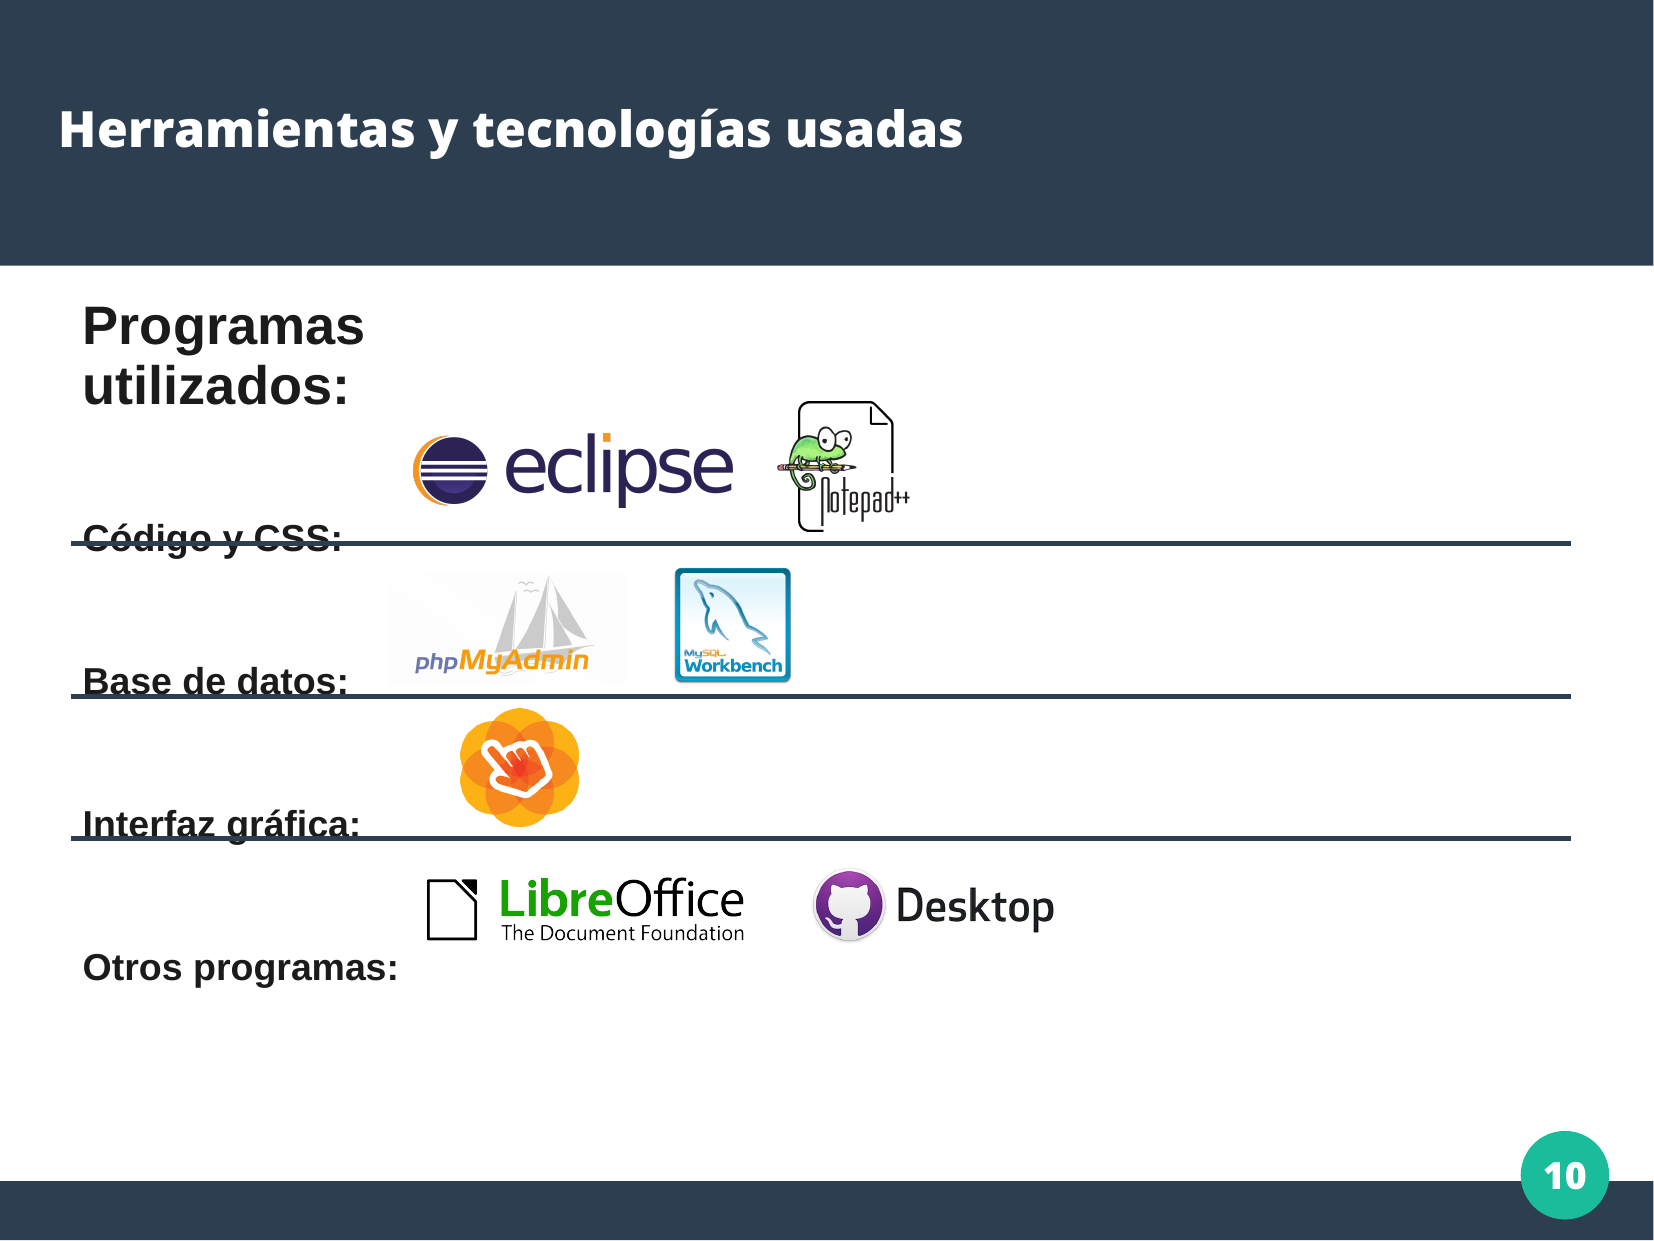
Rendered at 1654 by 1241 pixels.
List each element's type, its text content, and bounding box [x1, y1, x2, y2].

picture [779, 854, 1087, 957]
picture [389, 573, 626, 686]
picture [767, 401, 918, 532]
picture [673, 566, 792, 686]
list Programas utilizados: Código y CSS: Base de datos: Interfaz gráfica: Otros programas: [82, 699, 626, 836]
list Programas utilizados: Código y CSS: Base de datos: Interfaz gráfica: Otros programas: [82, 841, 626, 1111]
picture [413, 433, 733, 508]
list Programas utilizados: Código y CSS: Base de datos: Interfaz gráfica: Otros programas: [82, 295, 626, 541]
title Herramientas y tecnologías usadas [59, 49, 1595, 207]
picture [460, 708, 579, 827]
picture [401, 850, 768, 968]
list Programas utilizados: Código y CSS: Base de datos: Interfaz gráfica: Otros programas: [82, 546, 626, 694]
